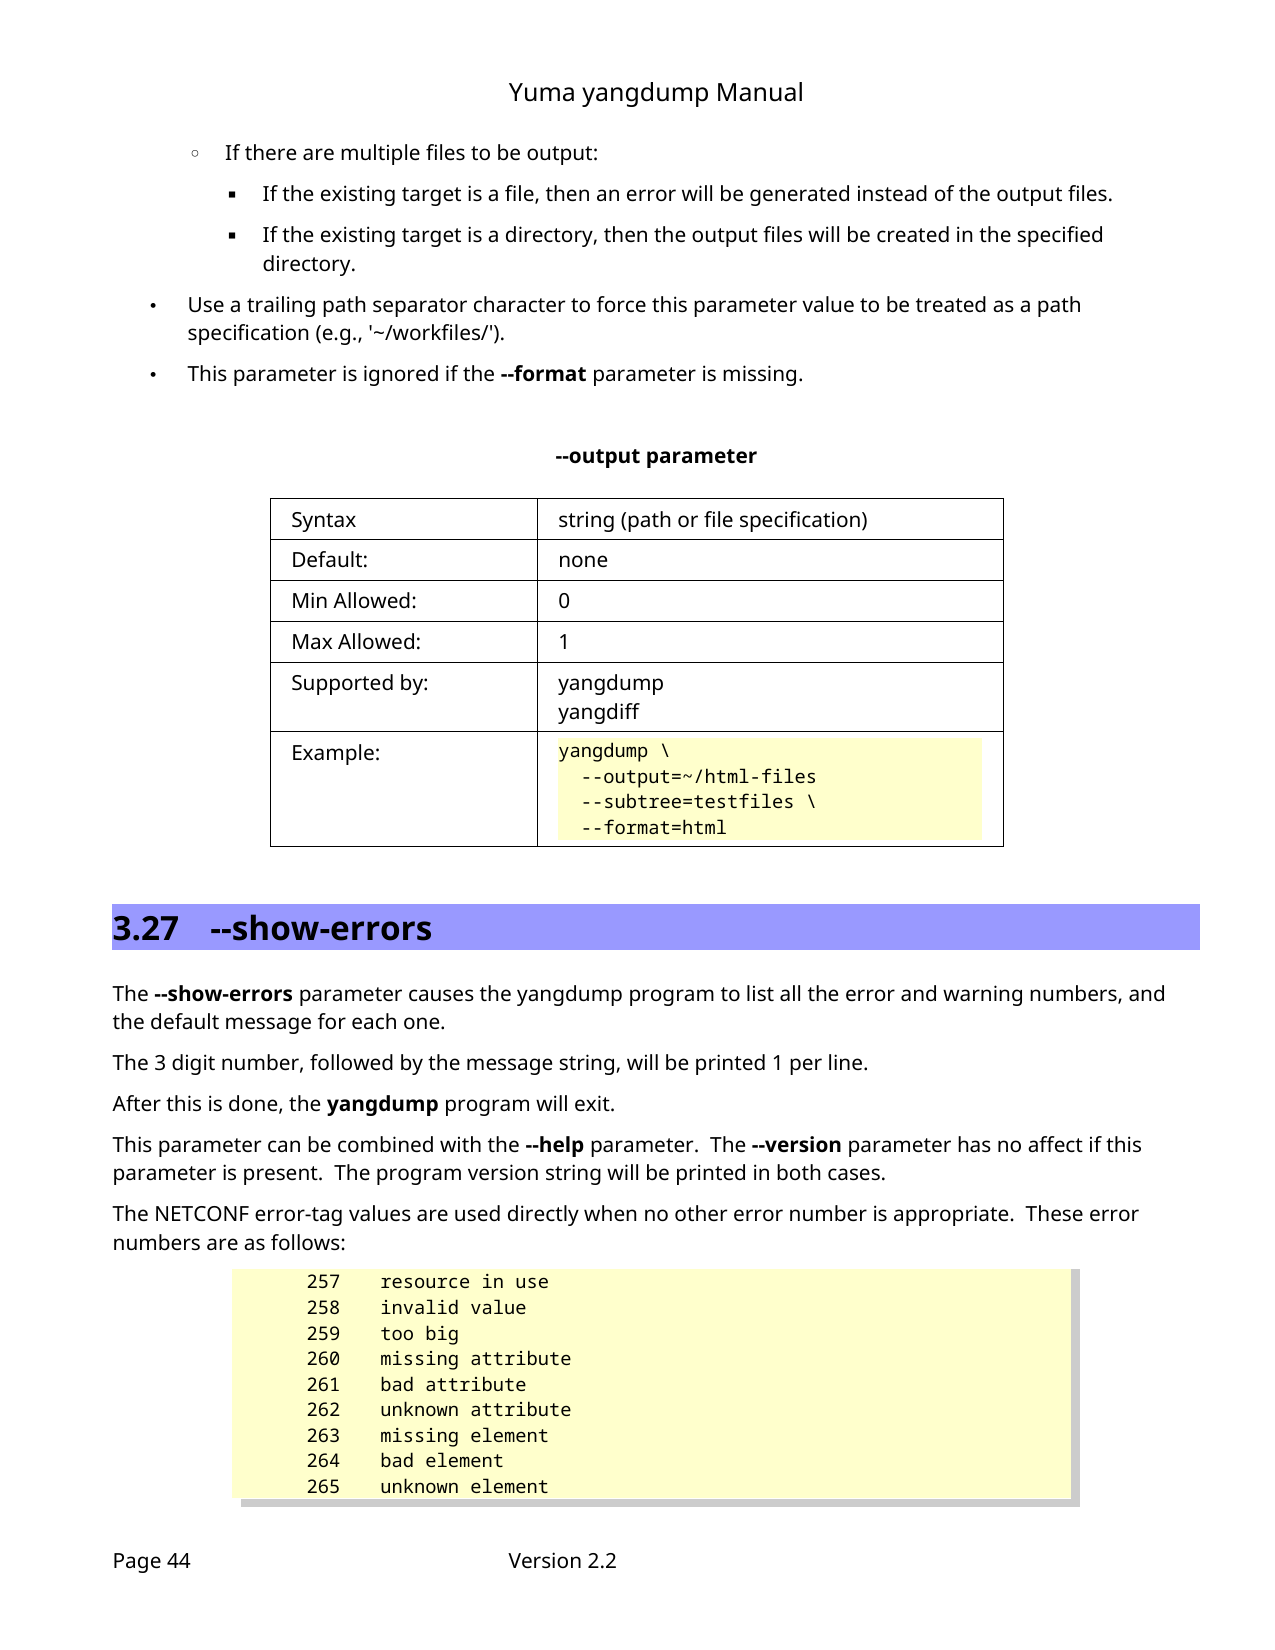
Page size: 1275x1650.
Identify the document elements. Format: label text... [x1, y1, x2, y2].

table_header string (path or file specification) [538, 499, 1003, 539]
list If there are multiple files to be output: [187, 138, 1200, 167]
text 259 too big [232, 1320, 1071, 1345]
table_cell Example: [271, 732, 537, 846]
text 265 unknown element [232, 1473, 1071, 1498]
text The 3 digit number, followed by the message string, will be printed 1 per line. [112, 1048, 1200, 1077]
text 258 invalid value [232, 1294, 1071, 1320]
text The --show-errors parameter causes the yangdump program to list all the error and warning numbers, and the default message for each one. [112, 979, 1200, 1036]
text 260 missing attribute [232, 1345, 1071, 1371]
table_cell 0 [538, 581, 1003, 621]
list Use a trailing path separator character to force this parameter value to be treated as a path specification (e.g., '~/workfiles/'). [150, 290, 1200, 347]
text The NETCONF error-tag values are used directly when no other error number is appropriate. These error numbers are as follows: [112, 1199, 1200, 1256]
list This parameter is ignored if the --format parameter is missing. [150, 359, 1200, 388]
text 261 bad attribute [232, 1371, 1071, 1396]
table_cell 1 [538, 622, 1003, 662]
table_cell Min Allowed: [271, 581, 537, 621]
subtitle --output parameter [127, 441, 1185, 469]
table_cell Supported by: [271, 663, 537, 731]
subtitle --show-errors [112, 904, 1200, 950]
table_header Syntax [271, 499, 537, 539]
text 264 bad element [232, 1447, 1071, 1473]
table_cell none [538, 540, 1003, 580]
table_cell yangdump yangdiff [538, 663, 1003, 731]
list If the existing target is a directory, then the output files will be created in the specified directory. [225, 220, 1200, 277]
table_cell yangdump \ --output=~/html-files --subtree=testfiles \ --format=html [538, 732, 1003, 846]
text 257 resource in use [232, 1269, 1071, 1294]
table_cell Max Allowed: [271, 622, 537, 662]
list If the existing target is a file, then an error will be generated instead of the output files. [225, 179, 1200, 208]
text 263 missing element [232, 1422, 1071, 1447]
table_cell Default: [271, 540, 537, 580]
text After this is done, the yangdump program will exit. [112, 1089, 1200, 1118]
text 262 unknown attribute [232, 1396, 1071, 1422]
text This parameter can be combined with the --help parameter. The --version parameter has no affect if this parameter is present. The program version string will be printed in both cases. [112, 1130, 1200, 1187]
